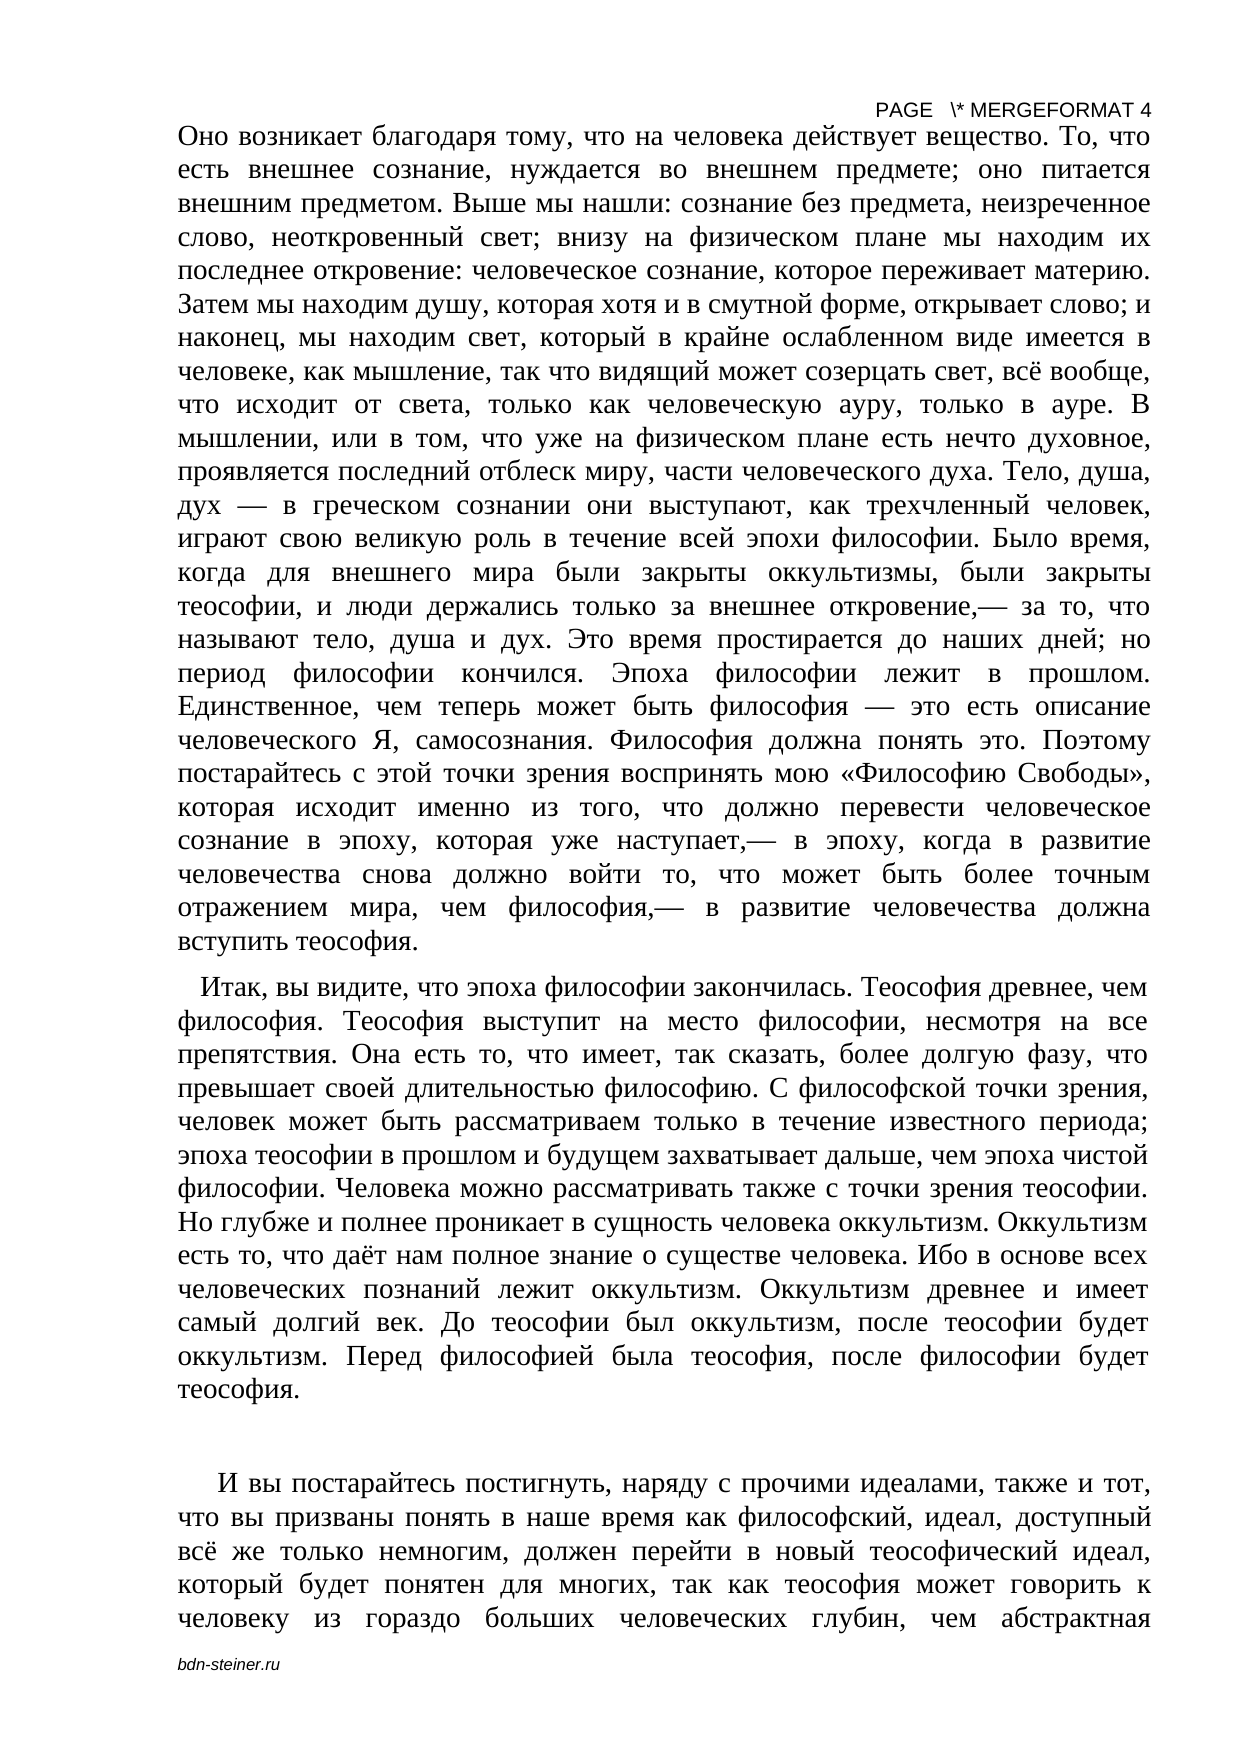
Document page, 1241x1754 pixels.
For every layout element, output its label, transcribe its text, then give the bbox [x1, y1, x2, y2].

text И вы постарайтесь постигнуть, наряду с прочими идеалами, также и тот, что вы призваны понять в наше время как философский, идеал, доступный всё же только немногим, должен перейти в новый теософический идеал, который будет понятен для многих, так как теософия может говорить к человеку из гораздо больших человеческих глубин, чем абстрактная [177, 1466, 1152, 1633]
text Итак, вы видите, что эпоха философии закончилась. Теософия древнее, чем философия. Теософия выступит на место философии, несмотря на все препятствия. Она есть то, что имеет, так сказать, более долгую фазу, что превышает своей длительностью философию. С философской точки зрения, человек может быть рассматриваем только в течение известного периода; эпоха теософии в прошлом и будущем захватывает дальше, чем эпоха чистой философии. Человека можно рассматривать также с точки зрения теософии. Но глубже и полнее проникает в сущность человека оккультизм. Оккультизм есть то, что даёт нам полное знание о существе человека. Ибо в основе всех человеческих познаний лежит оккультизм. Оккультизм древнее и имеет самый долгий век. До теософии был оккультизм, после теософии будет оккультизм. Перед философией была теософия, после философии будет теософия. [177, 969, 1149, 1405]
text Оно возникает благодаря тому, что на человека действует вещество. То, что есть внешнее сознание, нуждается во внешнем предмете; оно питается внешним предметом. Выше мы нашли: сознание без предмета, неизреченное слово, неоткровенный свет; внизу на физическом плане мы находим их последнее откровение: человеческое сознание, которое переживает материю. Затем мы находим душу, которая хотя и в смутной форме, открывает слово; и наконец, мы находим свет, который в крайне ослабленном виде имеется в человеке, как мышление, так что видящий может созерцать свет, всё вообще, что исходит от света, только как человеческую ауру, только в ауре. В мышлении, или в том, что уже на физическом плане есть нечто духовное, проявляется последний отблеск миру, части человеческого духа. Тело, душа, дух — в греческом сознании они выступают, как трехчленный человек, играют свою великую роль в течение всей эпохи философии. Было время, когда для внешнего мира были закрыты оккультизмы, были закрыты теософии, и люди держались только за внешнее откровение,— за то, что называют тело, душа и дух. Это время простирается до наших дней; но период философии кончился. Эпоха философии лежит в прошлом. Единственное, чем теперь может быть философия — это есть описание человеческого Я, самосознания. Философия должна понять это. Поэтому постарайтесь с этой точки зрения воспринять мою «Философию Свободы», которая исходит именно из того, что должно перевести человеческое сознание в эпоху, которая уже наступает,— в эпоху, когда в развитие человечества снова должно войти то, что может быть более точным отражением мира, чем философия,— в развитие человечества должна вступить теософия. [177, 118, 1152, 957]
